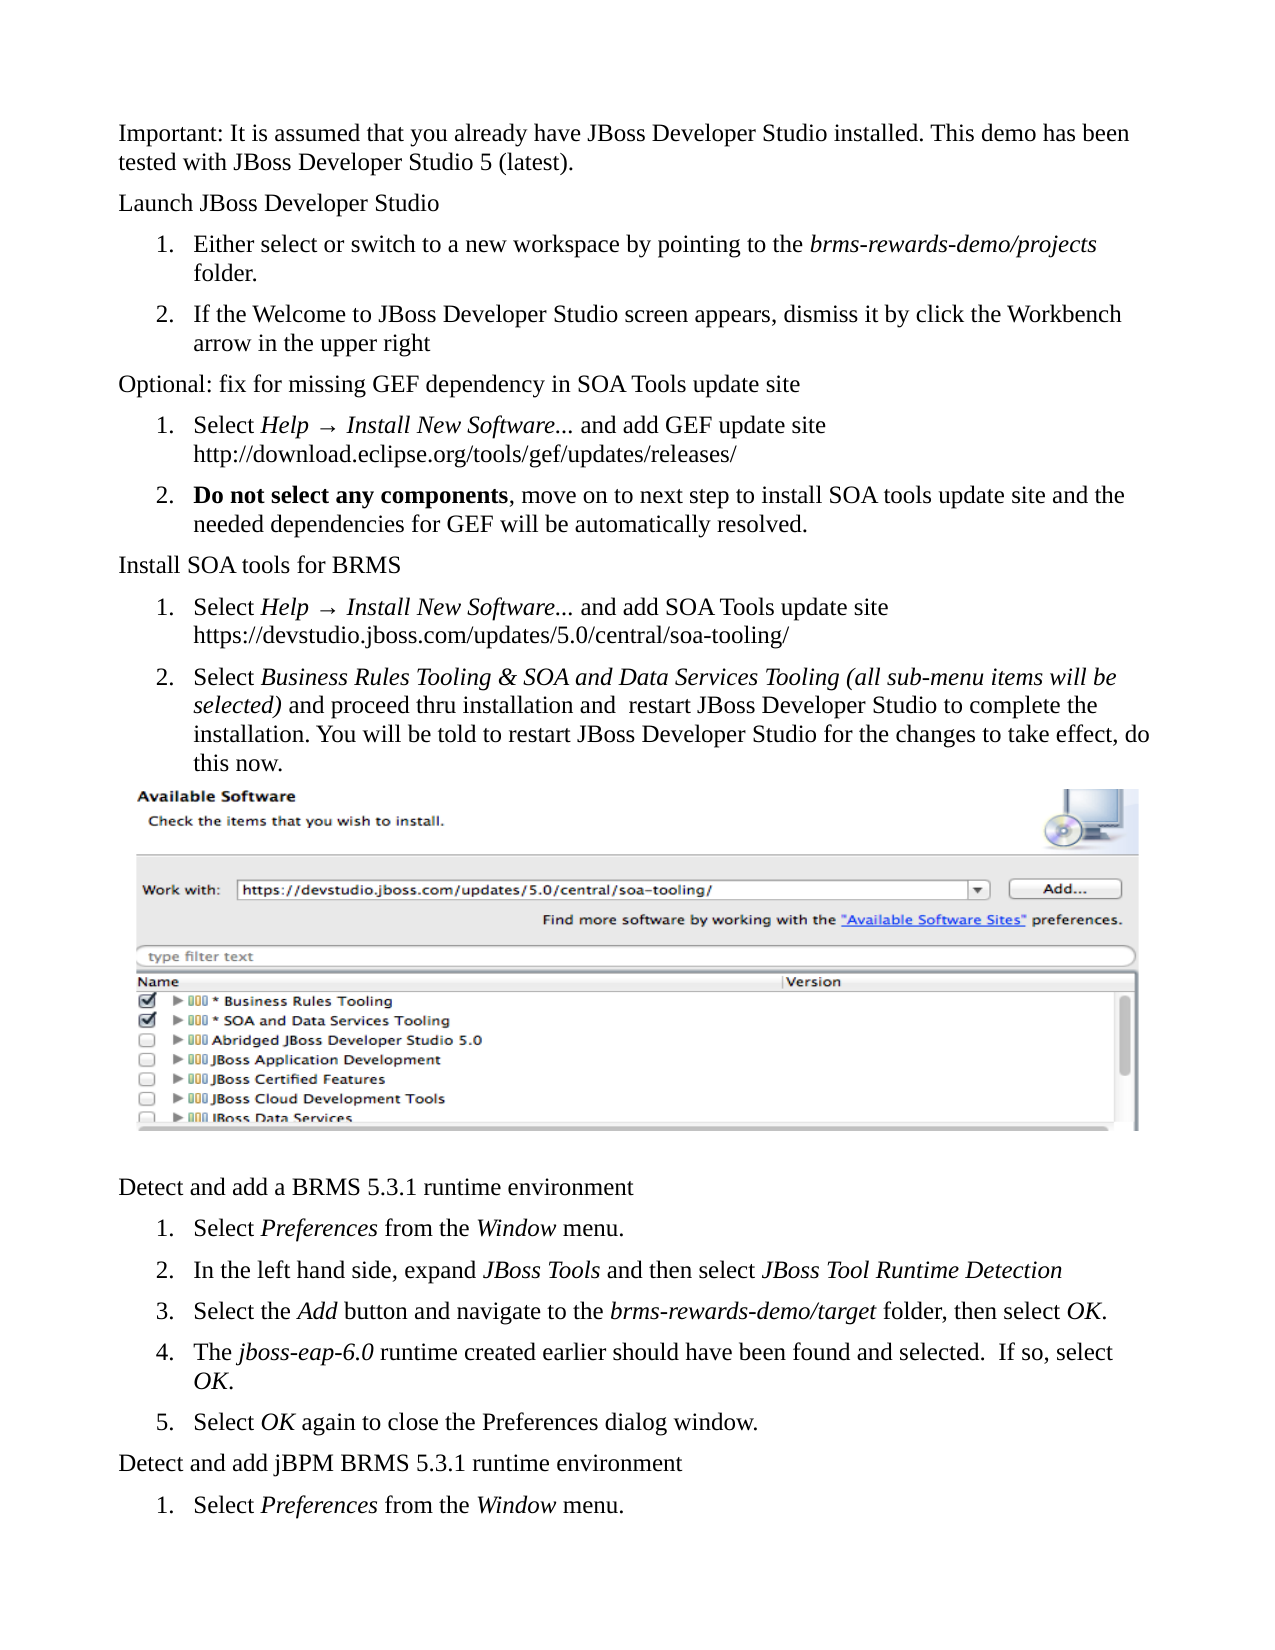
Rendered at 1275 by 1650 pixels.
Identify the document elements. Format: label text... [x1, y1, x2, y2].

list Select Business Rules Tooling & SOA and Data Services Tooling (all sub-menu items will be selected) and proceed thru installation and restart JBoss Developer Studio to complete the installation. You will be told to restart JBoss Developer Studio for the changes to take effect, do this now. [156, 662, 1157, 777]
text Detect and add jBPM BRMS 5.3.1 runtime environment [118, 1448, 1157, 1477]
list Select the Add button and navigate to the brms-rewards-demo/target folder, then select OK. [156, 1296, 1157, 1325]
list Do not select any components, move on to next step to install SOA tools update site and the needed dependencies for GEF will be automatically resolved. [156, 481, 1157, 538]
text Important: It is assumed that you already have JBoss Developer Studio installed. This demo has been tested with JBoss Developer Studio 5 (latest). [118, 118, 1157, 176]
text Detect and add a BRMS 5.3.1 runtime environment [118, 1172, 1157, 1201]
text Launch JBoss Developer Studio [118, 188, 1157, 217]
list Select Help → Install New Software... and add SOA Tools update site https://devstudio.jboss.com/updates/5.0/central/soa-tooling/ [156, 592, 1157, 649]
list Select Preferences from the Window menu. [156, 1490, 1157, 1518]
list Select OK again to close the Preferences dialog window. [156, 1407, 1157, 1436]
list If the Welcome to JBoss Developer Studio screen appears, dismiss it by click the Workbench arrow in the upper right [156, 299, 1157, 357]
list Either select or switch to a new workspace by pointing to the brms-rewards-demo/projects folder. [156, 229, 1157, 287]
list Select Preferences from the Window menu. [156, 1213, 1157, 1242]
picture [136, 789, 1139, 1131]
text Install SOA tools for BRMS [118, 551, 1157, 579]
text Optional: fix for missing GEF dependency in SOA Tools update site [118, 369, 1157, 398]
list In the left hand side, expand JBoss Tools and then select JBoss Tool Runtime Detection [156, 1255, 1157, 1283]
list Select Help → Install New Software... and add GEF update site http://download.eclipse.org/tools/gef/updates/releases/ [156, 411, 1157, 468]
list The jboss-eap-6.0 runtime created earlier should have been found and selected. If so, select OK. [156, 1337, 1157, 1395]
